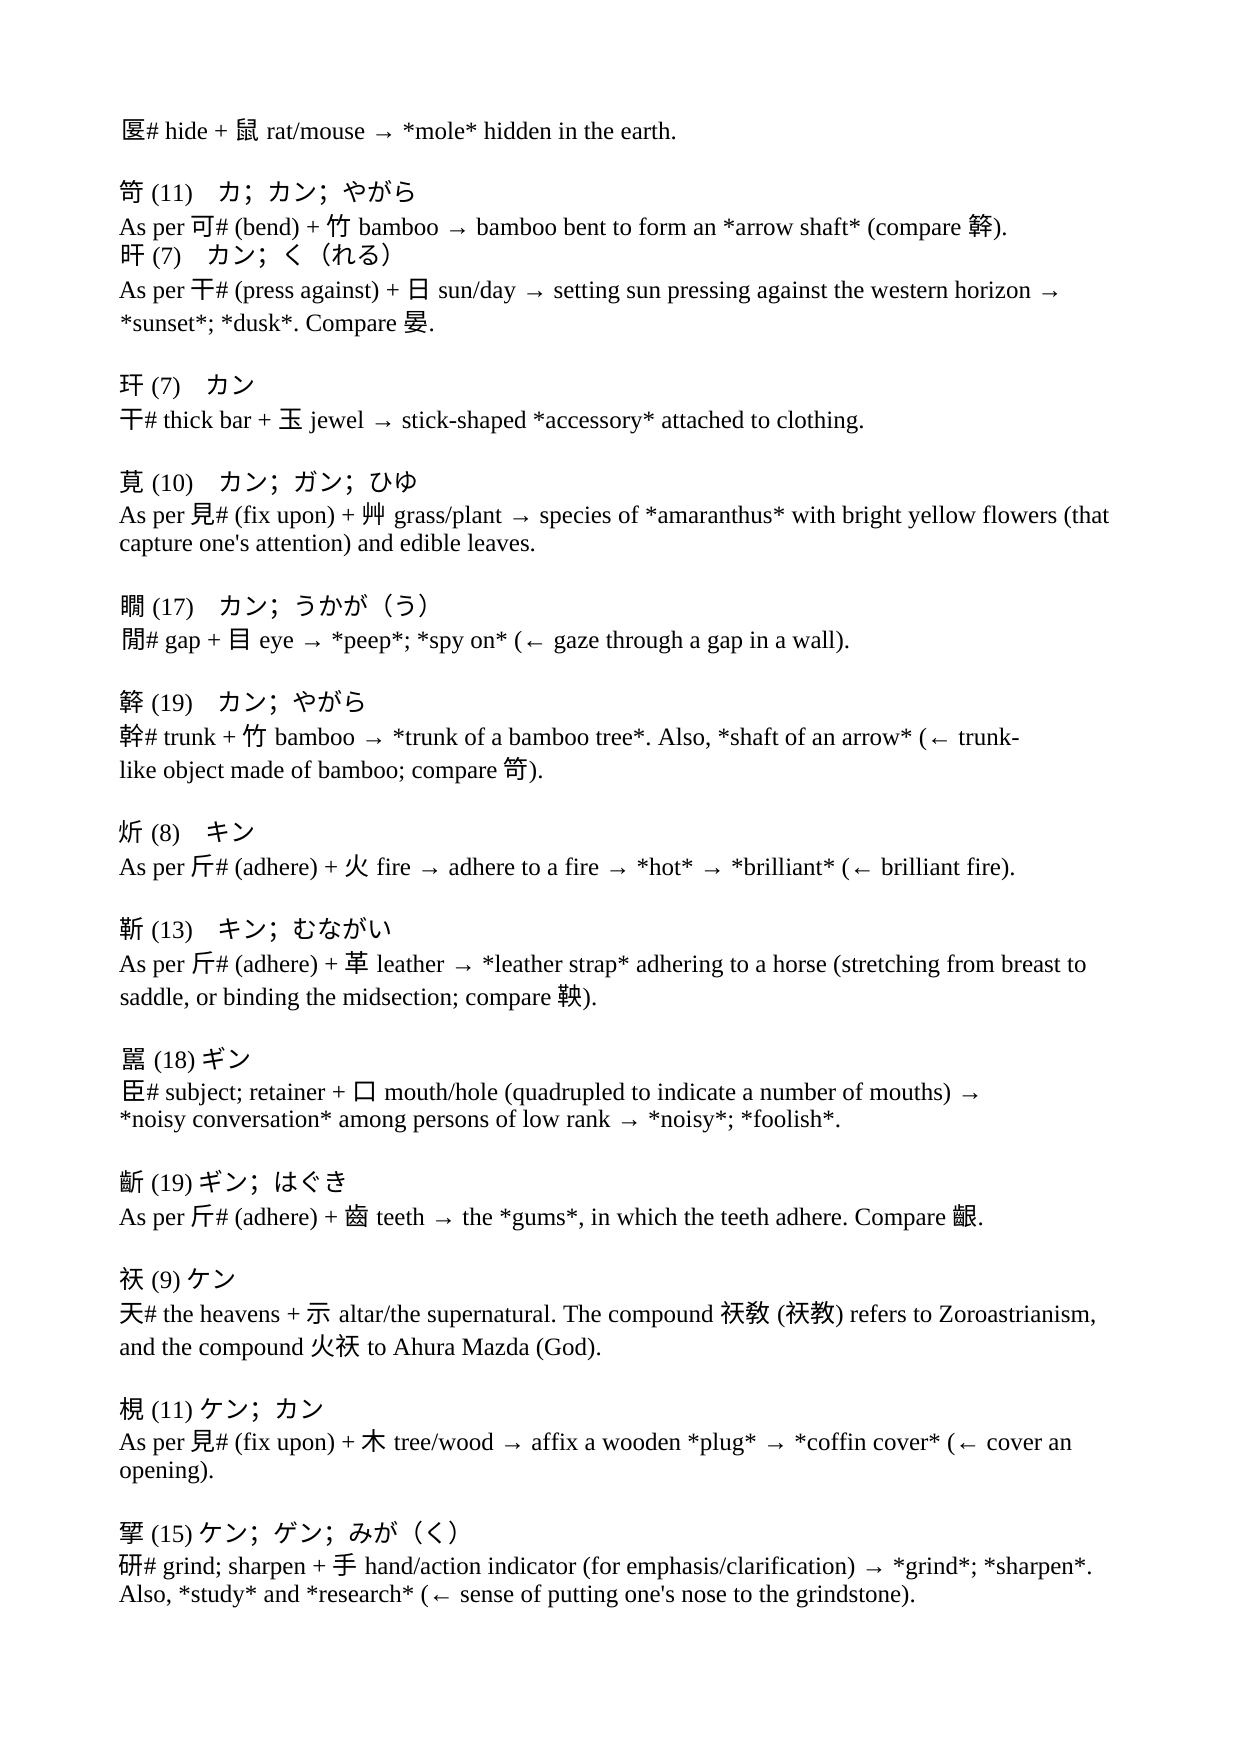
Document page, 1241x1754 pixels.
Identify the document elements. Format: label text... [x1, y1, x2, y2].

text 莧 (10) カン；ガン；ひゆ [119, 468, 1123, 497]
text 齗 (19) ギン；はぐき [119, 1168, 1123, 1197]
text As per 可# (bend) + 竹 bamboo → bamboo bent to form an *arrow shaft* (compare 簳). [118, 212, 1123, 241]
text 靳 (13) キン；むながい [119, 915, 1123, 943]
text 嚚 (18) ギン [121, 1044, 1123, 1073]
text 梘 (11) ケン；カン [119, 1395, 1123, 1424]
text 瞯 (17) カン；うかが（う） [120, 591, 1123, 620]
text 閒# gap + 目 eye → *peep*; *spy on* (← gaze through a gap in a wall). [121, 625, 1123, 654]
text As per 見# (fix upon) + 艸 grass/plant → species of *amaranthus* with bright yellow flowers (that capture one's attention) and edible leaves. [118, 502, 1110, 556]
text 玕 (7) カン [119, 371, 1123, 400]
text 旰 (7) カン；く（れる） [120, 241, 1123, 270]
text 臣# subject; retainer + 口 mouth/hole (quadrupled to indicate a number of mouths) → *noisy conversation* among persons of low rank → *noisy*; *foolish*. [119, 1078, 1054, 1133]
text As per 斤# (adhere) + 齒 teeth → the *gums*, in which the teeth adhere. Compare 齦. [118, 1202, 1123, 1231]
text 揅 (15) ケン；ゲン；みが（く） [119, 1519, 1123, 1547]
text 幹# trunk + 竹 bamboo → *trunk of a bamboo tree*. Also, *shaft of an arrow* (← trunk-like object made of bamboo; compare 笴). [119, 722, 1056, 784]
text As per 斤# (adhere) + 火 fire → adhere to a fire → *hot* → *brilliant* (← brilliant fire). [118, 852, 1123, 881]
text 匽# hide + 鼠 rat/mouse → *mole* hidden in the earth. [121, 116, 1123, 144]
text 笴 (11) カ；カン；やがら [119, 178, 1123, 207]
text As per 斤# (adhere) + 革 leather → *leather strap* adhering to a horse (stretching from breast to saddle, or binding the midsection; compare 鞅). [118, 949, 1087, 1010]
text 炘 (8) キン [119, 818, 1123, 847]
text 天# the heavens + 示 altar/the supernatural. The compound 祆敎 (祆教) refers to Zoroastrianism, and the compound 火祆 to Ahura Mazda (God). [119, 1299, 1097, 1361]
text As per 干# (press against) + 日 sun/day → setting sun pressing against the western horizon → *sunset*; *dusk*. Compare 晏. [118, 275, 1063, 337]
text 研# grind; sharpen + 手 hand/action indicator (for emphasis/clarification) → *grind*; *sharpen*. Also, *study* and *research* (← sense of putting one's nose to the grindstone). [118, 1553, 1093, 1607]
text 祆 (9) ケン [119, 1265, 1123, 1294]
text As per 見# (fix upon) + 木 tree/wood → affix a wooden *plug* → *coffin cover* (← cover an opening). [118, 1429, 1072, 1484]
text 簳 (19) カン；やがら [119, 688, 1123, 717]
text 干# thick bar + 玉 jewel → stick-shaped *accessory* attached to clothing. [119, 405, 1123, 434]
